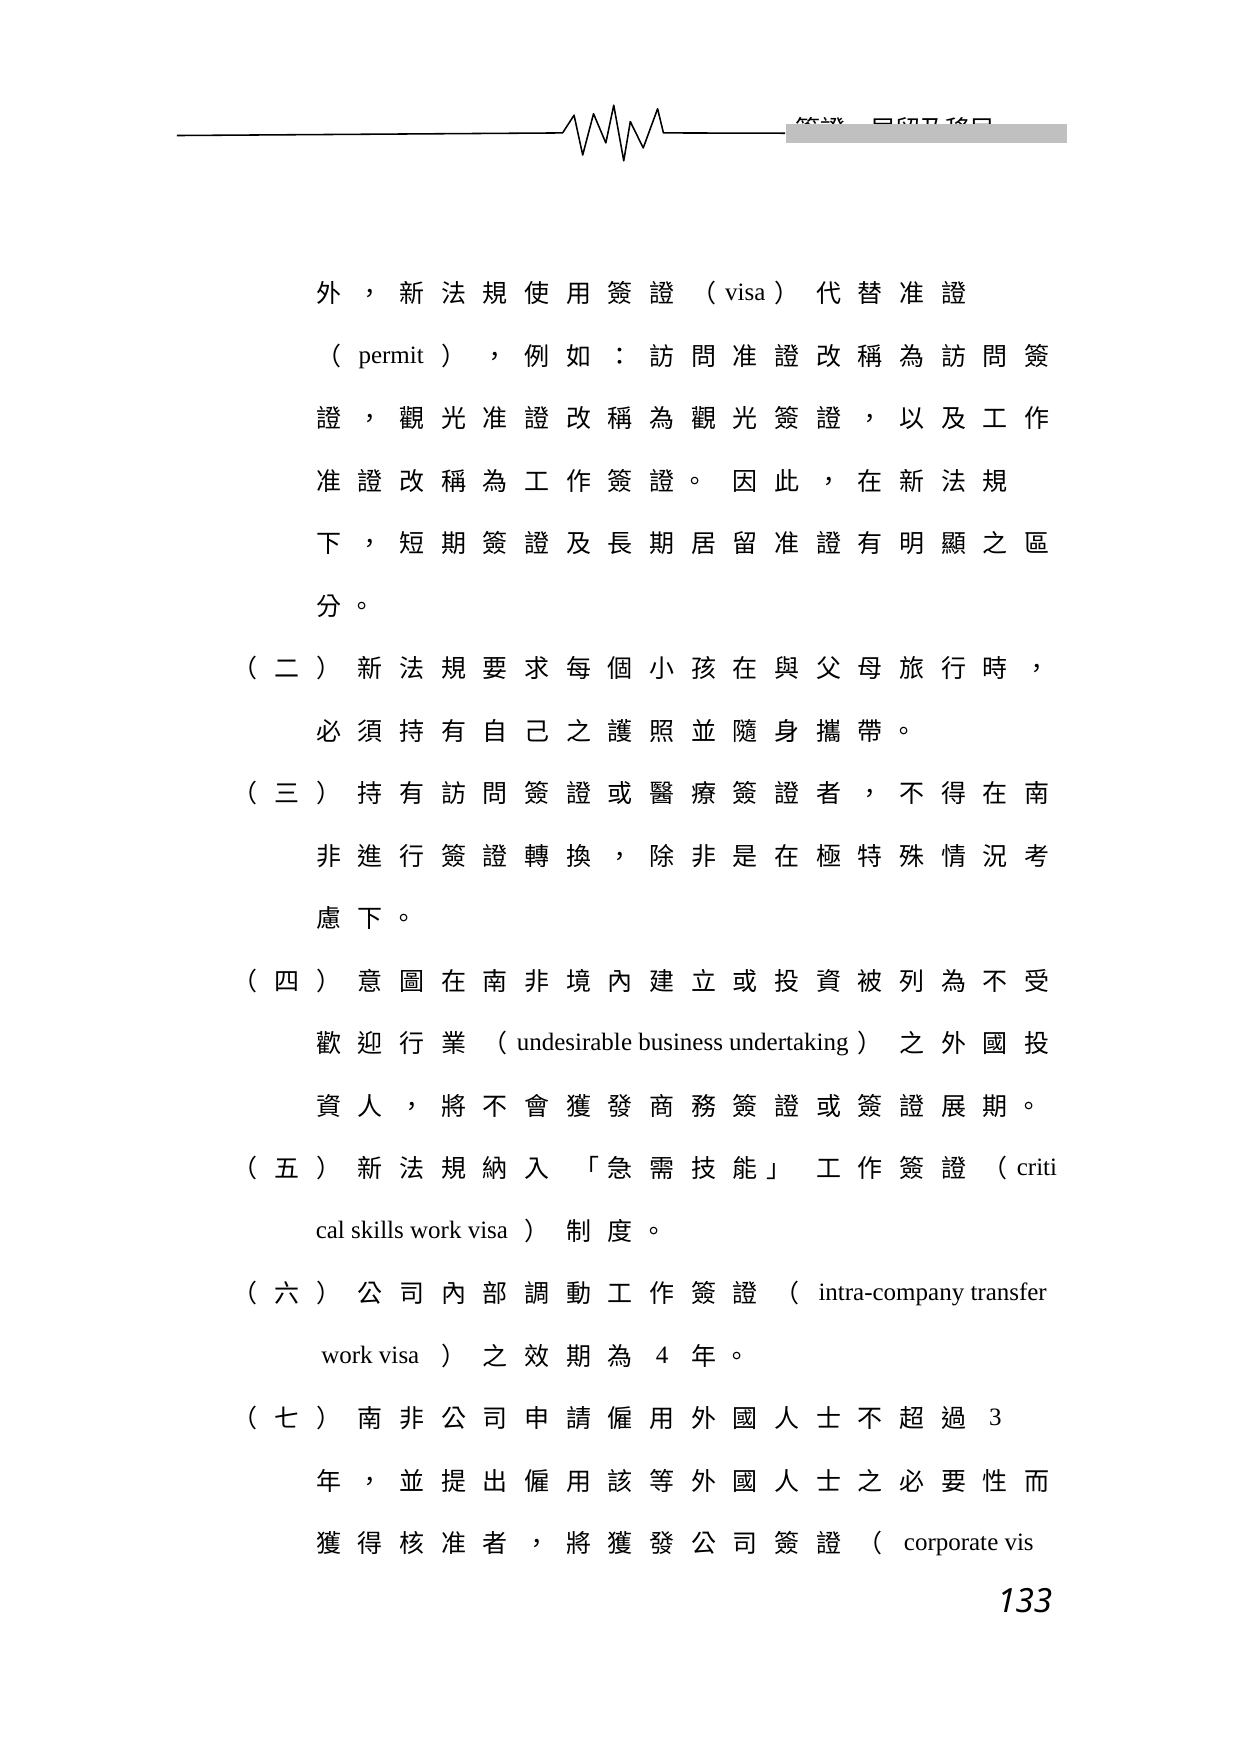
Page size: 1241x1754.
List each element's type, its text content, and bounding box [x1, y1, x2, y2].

text （六）公司內部調動工作簽證（intra-company transfer work visa）之效期為4年。 [207, 1250, 1058, 1375]
text （七）南非公司申請僱用外國人士不超過3年，並提出僱用該等外國人士之必要性而獲得核准者，將獲發公司簽證（corporate vis [207, 1375, 1058, 1563]
text （四）意圖在南非境內建立或投資被列為不受歡迎行業（undesirable business undertaking）之外國投資人，將不會獲發商務簽證或簽證展期。 [207, 938, 1058, 1125]
text （二）新法規要求每個小孩在與父母旅行時，必須持有自己之護照並隨身攜帶。 [207, 625, 1058, 750]
text （五）新法規納入「急需技能」工作簽證（critical skills work visa）制度。 [207, 1125, 1058, 1250]
text （三）持有訪問簽證或醫療簽證者，不得在南非進行簽證轉換，除非是在極特殊情況考慮下。 [207, 750, 1058, 938]
text 外，新法規使用簽證（visa）代替准證（permit），例如：訪問准證改稱為訪問簽證，觀光准證改稱為觀光簽證，以及工作准證改稱為工作簽證。因此，在新法規下，短期簽證及長期居留准證有明顯之區分。 [207, 250, 1058, 625]
